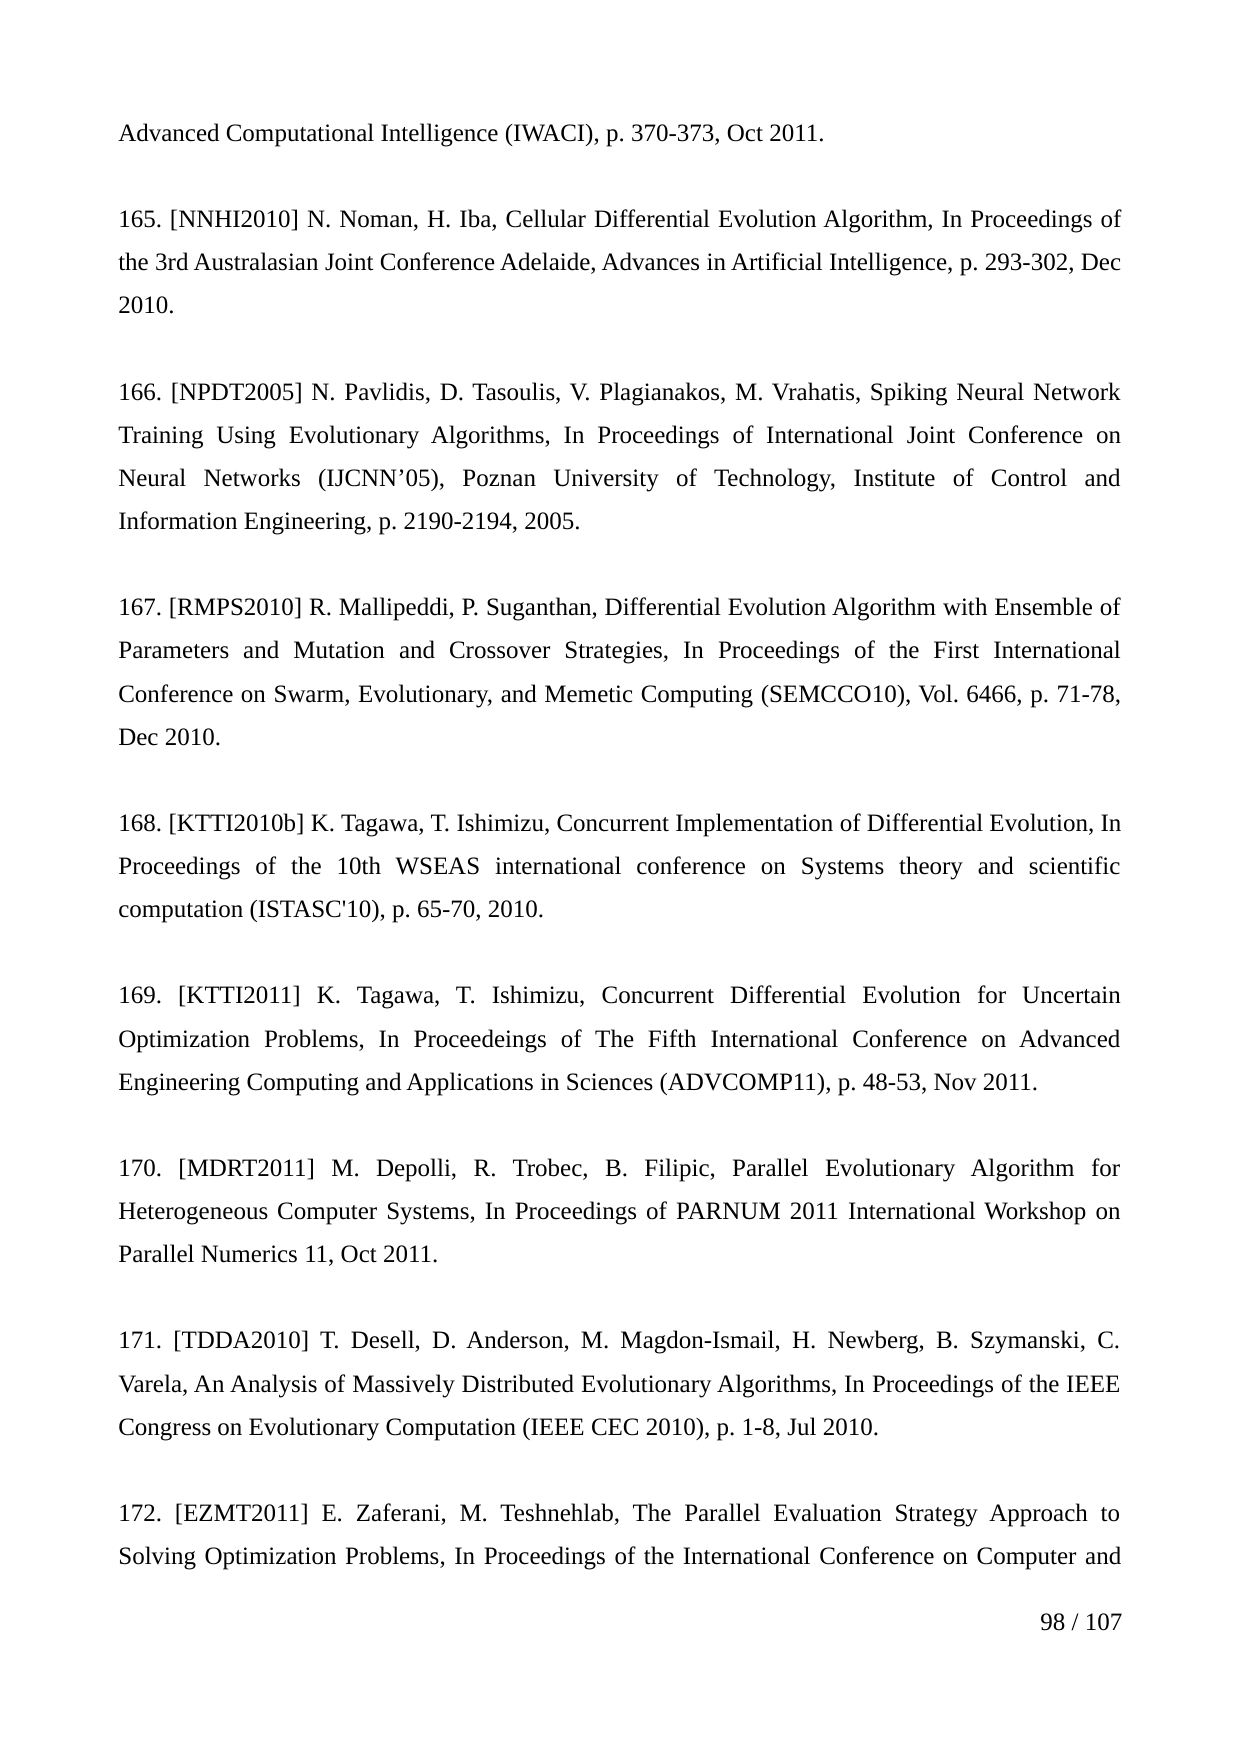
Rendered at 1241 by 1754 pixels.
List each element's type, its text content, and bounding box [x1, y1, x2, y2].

text 165. [NNHI2010] N. Noman, H. Iba, Cellular Differential Evolution Algorithm, In Proceedings of the 3rd Australasian Joint Conference Adelaide, Advances in Artificial Intelligence, p. 293-302, Dec 2010. [118, 204, 1122, 319]
text 167. [RMPS2010] R. Mallipeddi, P. Suganthan, Differential Evolution Algorithm with Ensemble of Parameters and Mutation and Crossover Strategies, In Proceedings of the First International Conference on Swarm, Evolutionary, and Memetic Computing (SEMCCO10), Vol. 6466, p. 71-78, Dec 2010. [118, 592, 1122, 751]
text 170. [MDRT2011] M. Depolli, R. Trobec, B. Filipic, Parallel Evolutionary Algorithm for Heterogeneous Computer Systems, In Proceedings of PARNUM 2011 International Workshop on Parallel Numerics 11, Oct 2011. [118, 1153, 1122, 1268]
text 171. [TDDA2010] T. Desell, D. Anderson, M. Magdon-Ismail, H. Newberg, B. Szymanski, C. Varela, An Analysis of Massively Distributed Evolutionary Algorithms, In Proceedings of the IEEE Congress on Evolutionary Computation (IEEE CEC 2010), p. 1-8, Jul 2010. [118, 1326, 1122, 1441]
text Advanced Computational Intelligence (IWACI), p. 370-373, Oct 2011. [118, 118, 1122, 147]
text 169. [KTTI2011] K. Tagawa, T. Ishimizu, Concurrent Differential Evolution for Uncertain Optimization Problems, In Proceedeings of The Fifth International Conference on Advanced Engineering Computing and Applications in Sciences (ADVCOMP11), p. 48-53, Nov 2011. [118, 981, 1122, 1096]
text 172. [EZMT2011] E. Zaferani, M. Teshnehlab, The Parallel Evaluation Strategy Approach to Solving Optimization Problems, In Proceedings of the International Conference on Computer and [118, 1498, 1122, 1570]
text 166. [NPDT2005] N. Pavlidis, D. Tasoulis, V. Plagianakos, M. Vrahatis, Spiking Neural Network Training Using Evolutionary Algorithms, In Proceedings of International Joint Conference on Neural Networks (IJCNN’05), Poznan University of Technology, Institute of Control and Information Engineering, p. 2190-2194, 2005. [118, 377, 1122, 535]
text 168. [KTTI2010b] K. Tagawa, T. Ishimizu, Concurrent Implementation of Differential Evolution, In Proceedings of the 10th WSEAS international conference on Systems theory and scientific computation (ISTASC'10), p. 65-70, 2010. [118, 808, 1122, 923]
